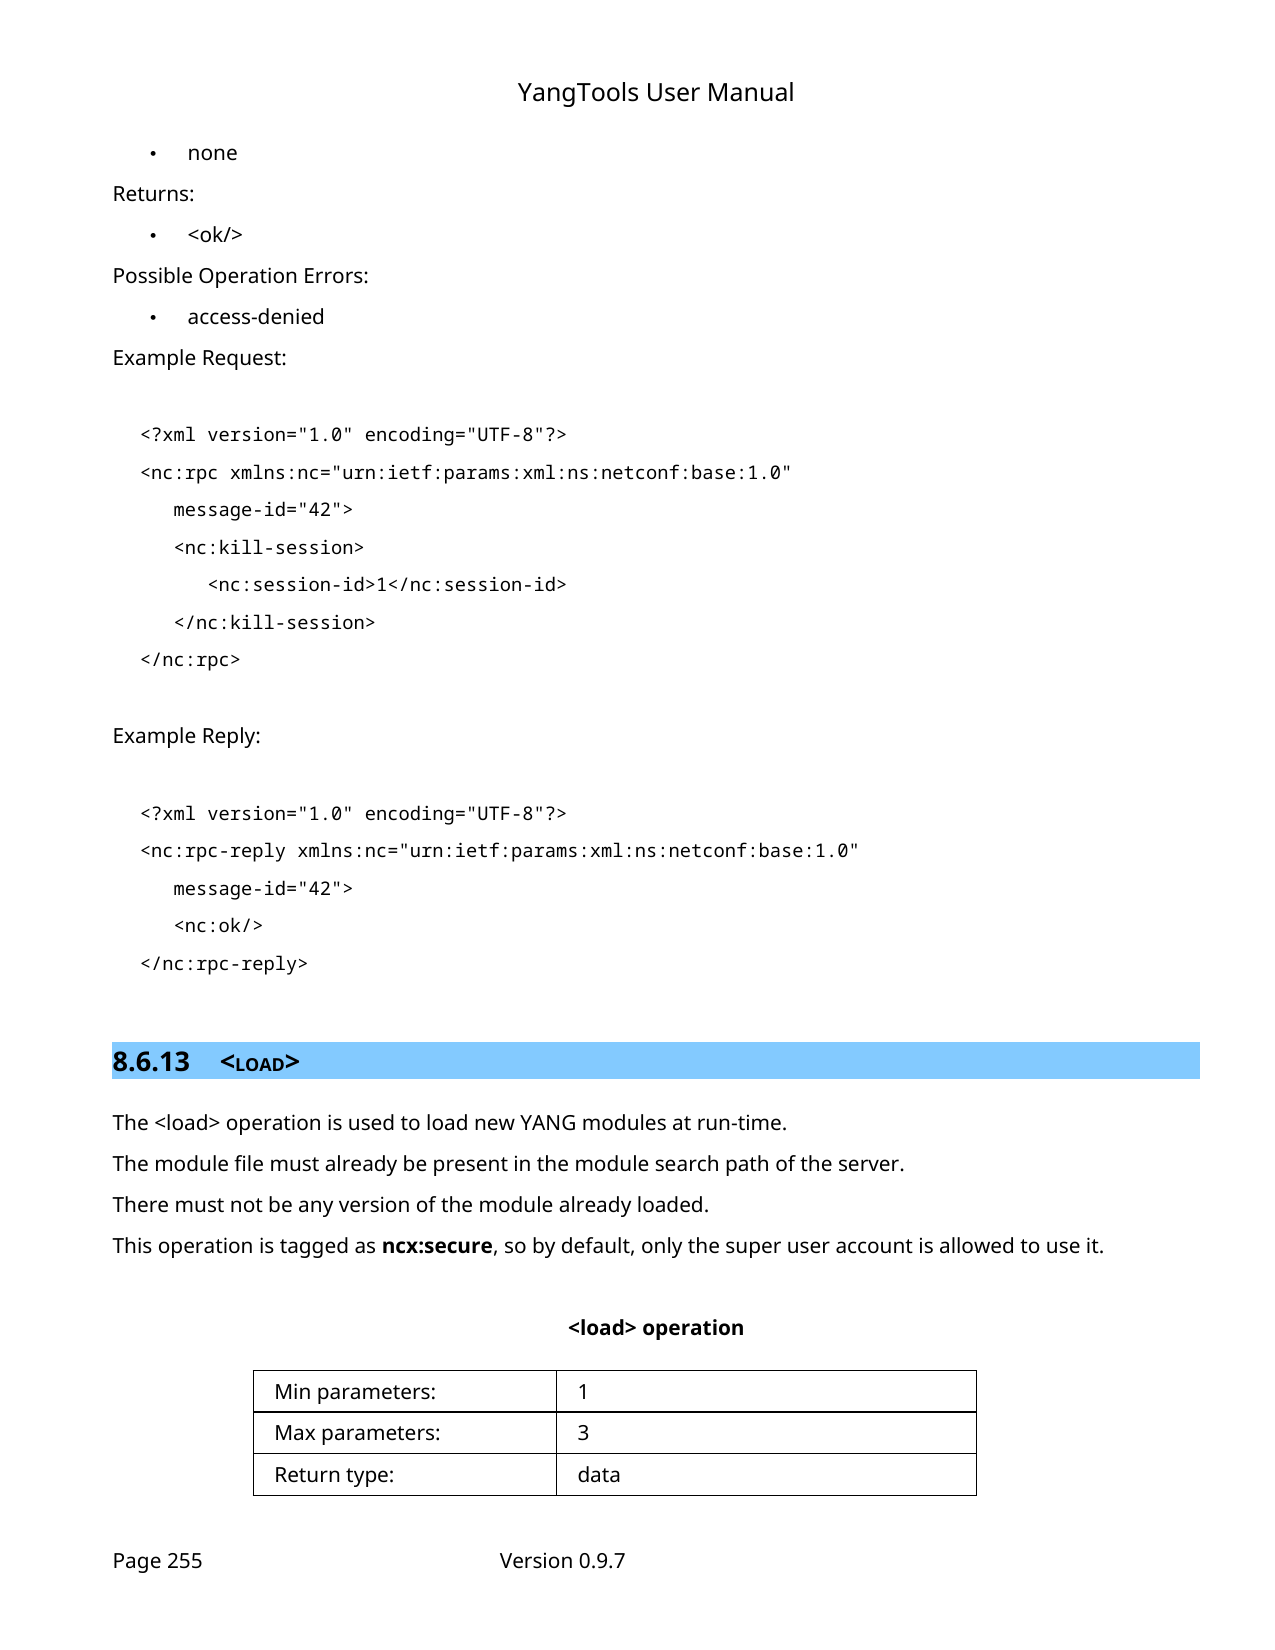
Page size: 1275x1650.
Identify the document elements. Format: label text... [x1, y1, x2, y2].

subtitle <load> operation [127, 1313, 1185, 1341]
text Example Request: [112, 343, 1200, 372]
text <?xml version="1.0" encoding="UTF-8"?> [139, 800, 1200, 826]
text <?xml version="1.0" encoding="UTF-8"?> [139, 422, 1200, 447]
table_cell data [557, 1454, 976, 1494]
subtitle <load> [112, 1042, 1200, 1079]
text Example Reply: [112, 722, 1200, 750]
text </nc:kill-session> [139, 609, 1200, 635]
text <nc:rpc xmlns:nc="urn:ietf:params:xml:ns:netconf:base:1.0" [139, 459, 1200, 485]
table_header 1 [557, 1371, 976, 1411]
table_cell 3 [557, 1413, 976, 1453]
text <nc:kill-session> [139, 534, 1200, 560]
text Possible Operation Errors: [112, 261, 1200, 290]
table_cell Max parameters: [254, 1413, 556, 1453]
table_header Min parameters: [254, 1371, 556, 1411]
text <nc:ok/> [139, 913, 1200, 938]
text The module file must already be present in the module search path of the server. [112, 1149, 1200, 1178]
table_cell Return type: [254, 1454, 556, 1494]
text </nc:rpc> [139, 647, 1200, 672]
text <nc:rpc-reply xmlns:nc="urn:ietf:params:xml:ns:netconf:base:1.0" [139, 838, 1200, 863]
text message-id="42"> [139, 875, 1200, 901]
text There must not be any version of the module already loaded. [112, 1190, 1200, 1219]
text Returns: [112, 179, 1200, 208]
list none [150, 138, 1200, 167]
list access-denied [150, 302, 1200, 331]
text This operation is tagged as ncx:secure, so by default, only the super user account is allowed to use it. [112, 1231, 1200, 1259]
list <ok/> [150, 220, 1200, 249]
text The <load> operation is used to load new YANG modules at run-time. [112, 1108, 1200, 1137]
text <nc:session-id>1</nc:session-id> [139, 572, 1200, 597]
text message-id="42"> [139, 497, 1200, 522]
text </nc:rpc-reply> [139, 950, 1200, 976]
